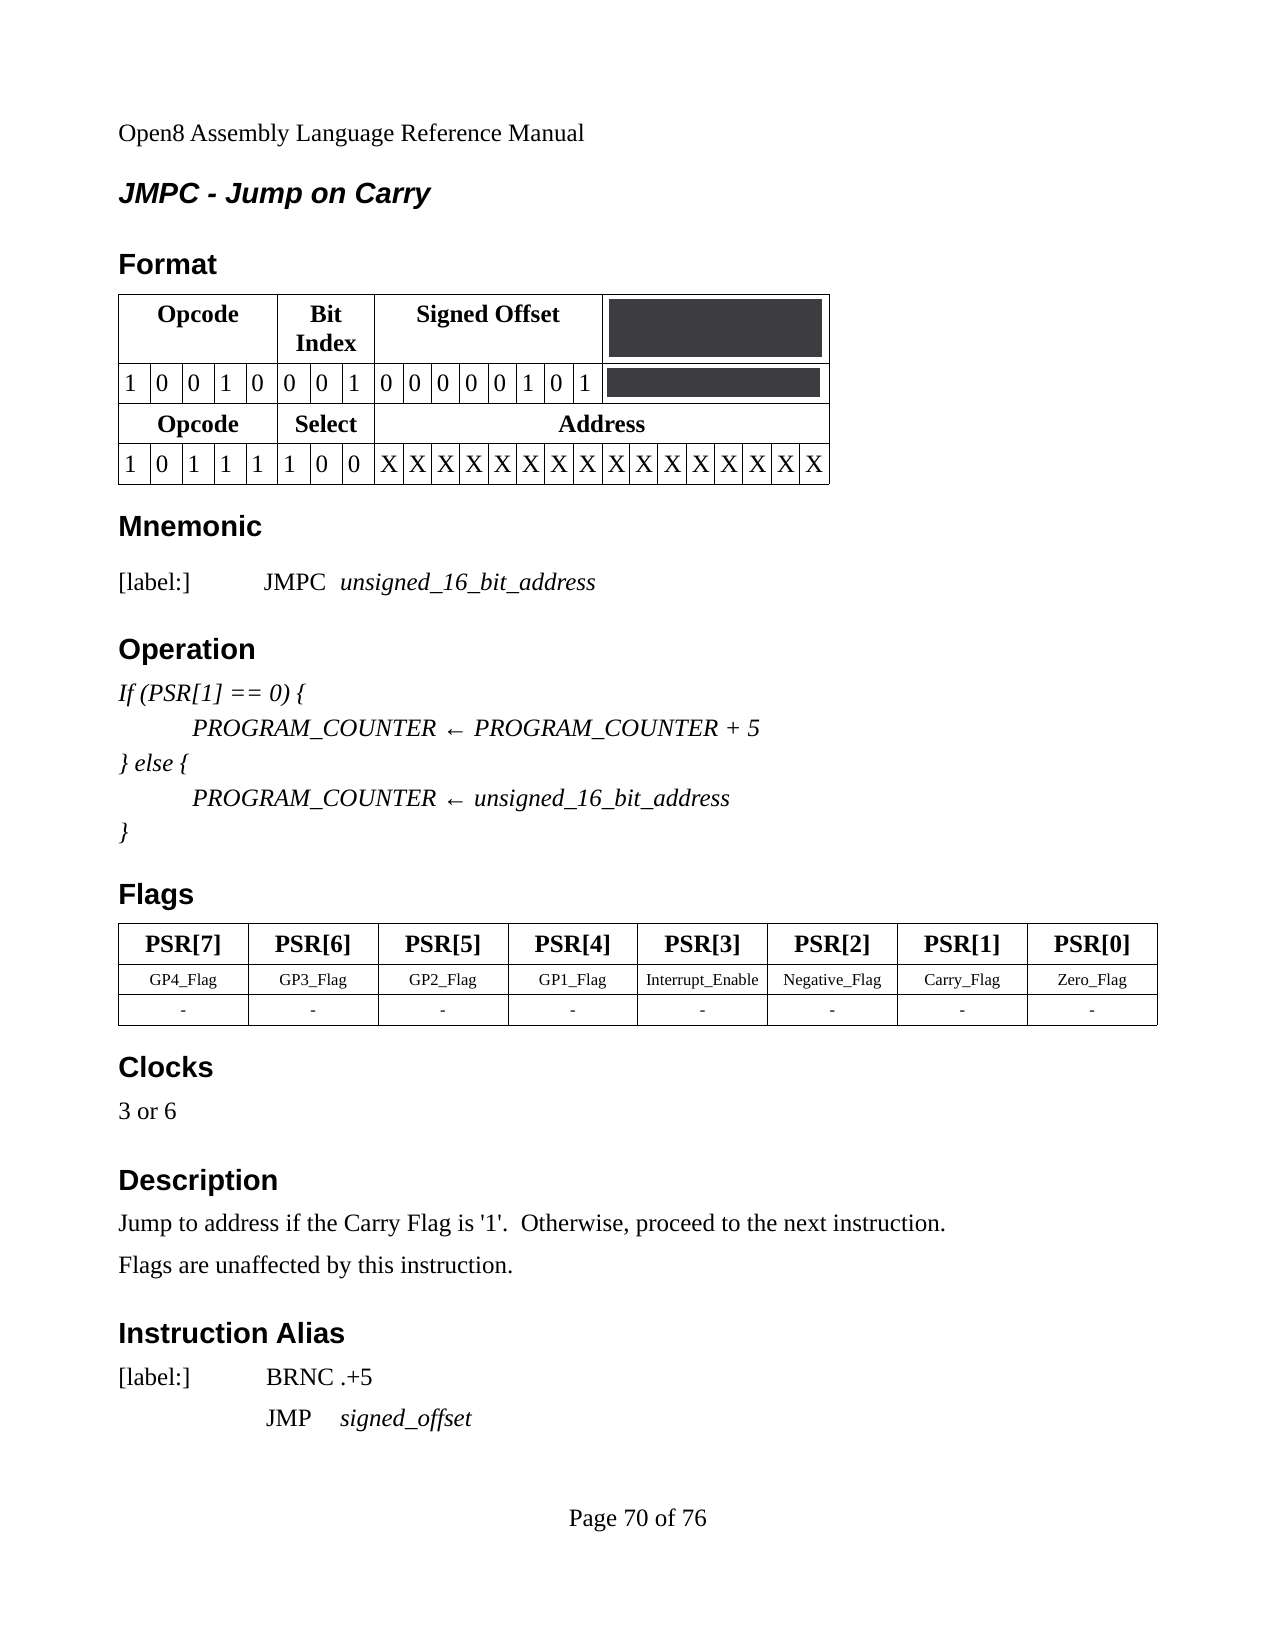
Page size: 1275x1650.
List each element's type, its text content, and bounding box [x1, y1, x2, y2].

table_cell 1 [183, 444, 214, 483]
table_header PSR[5] [379, 924, 508, 964]
table_header PSR[0] [1028, 924, 1157, 964]
table_cell - [119, 995, 248, 1025]
table_cell X [630, 444, 657, 483]
table_cell 0 [311, 364, 342, 403]
table_cell 1 [215, 444, 246, 483]
text If (PSR[1] == 0) { [118, 678, 1157, 707]
table_cell 1 [119, 364, 150, 403]
table_cell 0 [343, 444, 374, 483]
table_cell 0 [375, 364, 403, 403]
table_cell 0 [404, 364, 431, 403]
table_cell 0 [151, 364, 182, 403]
table_cell GP3_Flag [249, 965, 378, 994]
subtitle Format [118, 247, 1157, 281]
table_cell 1 [343, 364, 374, 403]
text PROGRAM_COUNTER ← unsigned_16_bit_address [118, 783, 1157, 811]
table_cell X [800, 444, 829, 483]
table_cell 1 [119, 444, 150, 483]
table_cell 0 [311, 444, 342, 483]
table_header PSR[1] [898, 924, 1027, 964]
table_cell 1 [574, 364, 602, 403]
text [label:] JMPC unsigned_16_bit_address [118, 567, 1157, 595]
table_cell - [768, 995, 897, 1025]
subtitle Clocks [118, 1050, 1157, 1084]
table_header PSR[2] [768, 924, 897, 964]
table_cell 0 [151, 444, 182, 483]
table_cell Select [278, 404, 374, 443]
text 3 or 6 [118, 1096, 1157, 1125]
table_cell - [249, 995, 378, 1025]
table_cell 0 [460, 364, 488, 403]
table_cell 0 [183, 364, 214, 403]
text JMP signed_offset [118, 1403, 1157, 1432]
text Flags are unaffected by this instruction. [118, 1250, 1157, 1278]
table_cell 0 [489, 364, 516, 403]
table_cell 1 [517, 364, 544, 403]
subtitle Flags [118, 877, 1157, 911]
table_cell X [574, 444, 602, 483]
table_cell X [687, 444, 714, 483]
text [label:] BRNC .+5 [118, 1362, 1157, 1391]
table_cell Negative_Flag [768, 965, 897, 994]
table_cell [603, 364, 829, 403]
table_cell X [460, 444, 488, 483]
table_cell X [715, 444, 742, 483]
table_cell Zero_Flag [1028, 965, 1157, 994]
table_cell X [743, 444, 771, 483]
subtitle Description [118, 1162, 1157, 1196]
table_cell 0 [247, 364, 277, 403]
table_header PSR[3] [638, 924, 767, 964]
table_cell 0 [545, 364, 573, 403]
table_header PSR[7] [119, 924, 248, 964]
table_header PSR[4] [509, 924, 637, 964]
table_header Opcode [119, 295, 277, 362]
table_header Signed Offset [375, 295, 602, 362]
subtitle Operation [118, 632, 1157, 666]
table_cell Carry_Flag [898, 965, 1027, 994]
table_cell 0 [432, 364, 459, 403]
table_cell X [489, 444, 516, 483]
table_cell Opcode [119, 404, 277, 443]
table_cell X [658, 444, 686, 483]
table_cell X [603, 444, 629, 483]
subtitle Instruction Alias [118, 1316, 1157, 1349]
table_cell 1 [215, 364, 246, 403]
subtitle Mnemonic [118, 508, 1157, 542]
table_cell - [638, 995, 767, 1025]
table_cell Address [375, 404, 829, 443]
table_cell Interrupt_Enable [638, 965, 767, 994]
table_cell - [1028, 995, 1157, 1025]
text PROGRAM_COUNTER ← PROGRAM_COUNTER + 5 [118, 713, 1157, 742]
table_cell X [517, 444, 544, 483]
table_cell X [404, 444, 431, 483]
table_cell - [898, 995, 1027, 1025]
subtitle JMPC - Jump on Carry [118, 176, 1157, 210]
table_cell - [509, 995, 637, 1025]
table_cell 0 [278, 364, 310, 403]
text } [118, 817, 1157, 846]
table_cell GP4_Flag [119, 965, 248, 994]
text Jump to address if the Carry Flag is '1'. Otherwise, proceed to the next instruction. [118, 1208, 1157, 1237]
table_cell X [375, 444, 403, 483]
text } else { [118, 748, 1157, 777]
table_cell 1 [247, 444, 277, 483]
table_cell X [432, 444, 459, 483]
table_header Bit Index [278, 295, 374, 362]
table_cell 1 [278, 444, 310, 483]
table_header [603, 295, 829, 362]
table_cell X [772, 444, 799, 483]
table_cell X [545, 444, 573, 483]
table_cell - [379, 995, 508, 1025]
table_cell GP2_Flag [379, 965, 508, 994]
table_header PSR[6] [249, 924, 378, 964]
table_cell GP1_Flag [509, 965, 637, 994]
